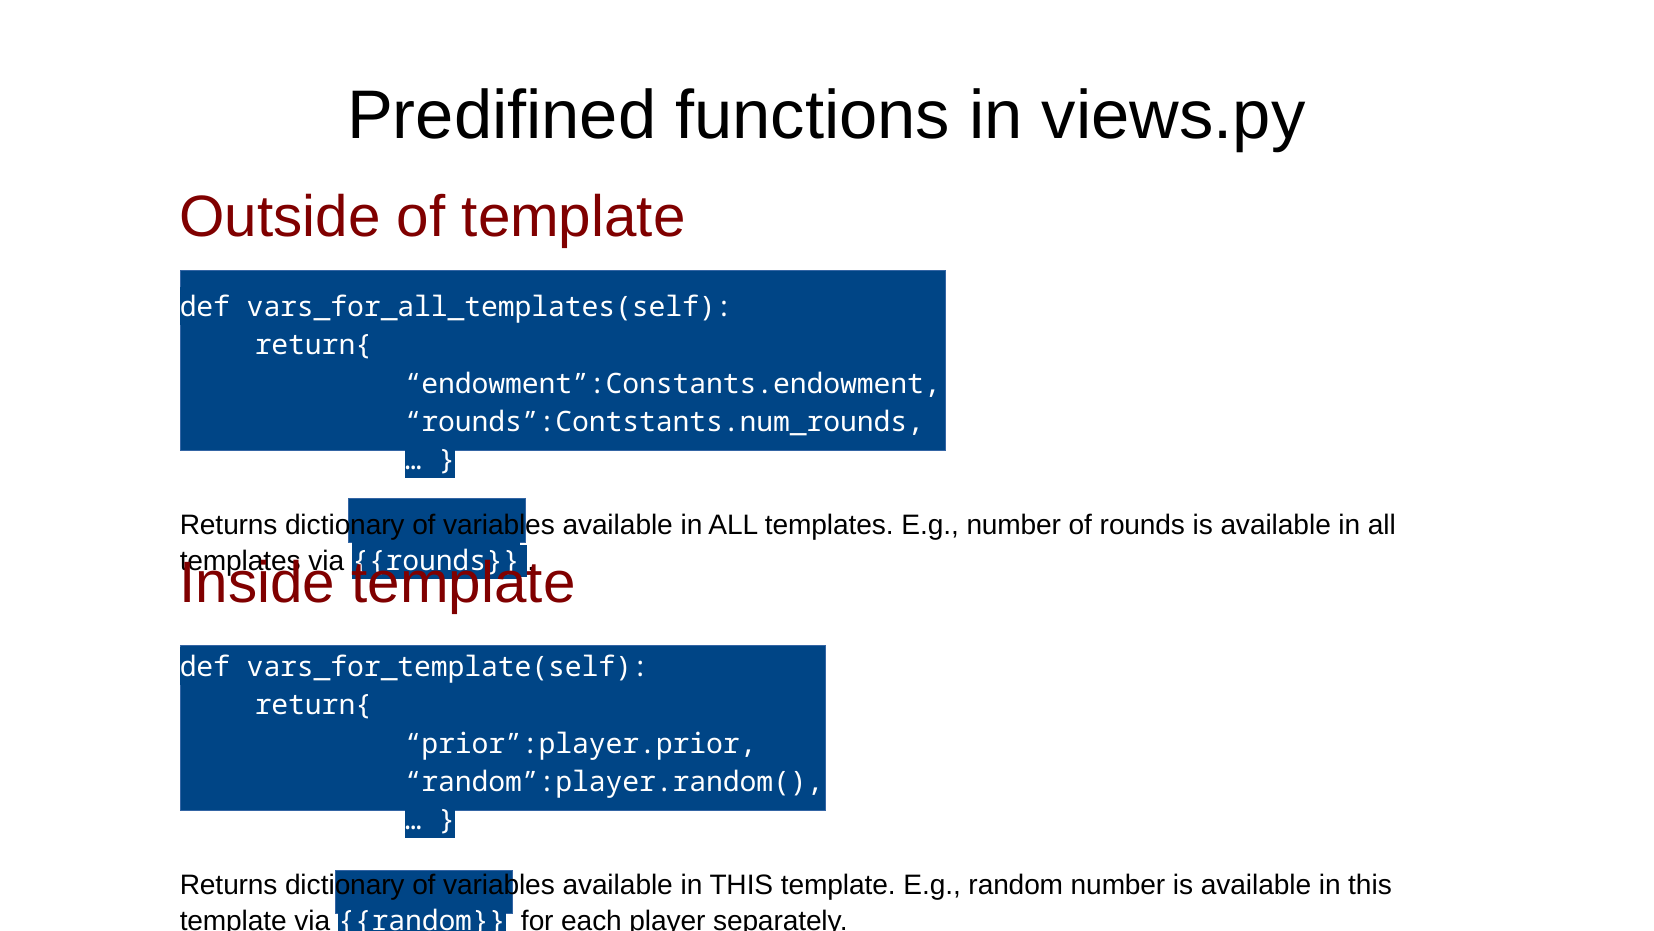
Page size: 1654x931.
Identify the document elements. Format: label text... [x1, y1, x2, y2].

title Predifined functions in views.py [82, 37, 1571, 193]
text_box Inside template def vars_for_template(self): return{ “prior”:player.prior, “random”:player.random(), … } Returns dictionary of variables available in THIS template. E.g., random number is available in this template via {{random}} for each player separately. [165, 542, 1486, 931]
text_box Outside of template def vars_for_all_templates(self): return{ “endowment”:Constants.endowment, “rounds”:Contstants.num_rounds, … } Returns dictionary of variables available in ALL templates. E.g., number of rounds is available in all templates via {{rounds}} . [165, 175, 1486, 542]
